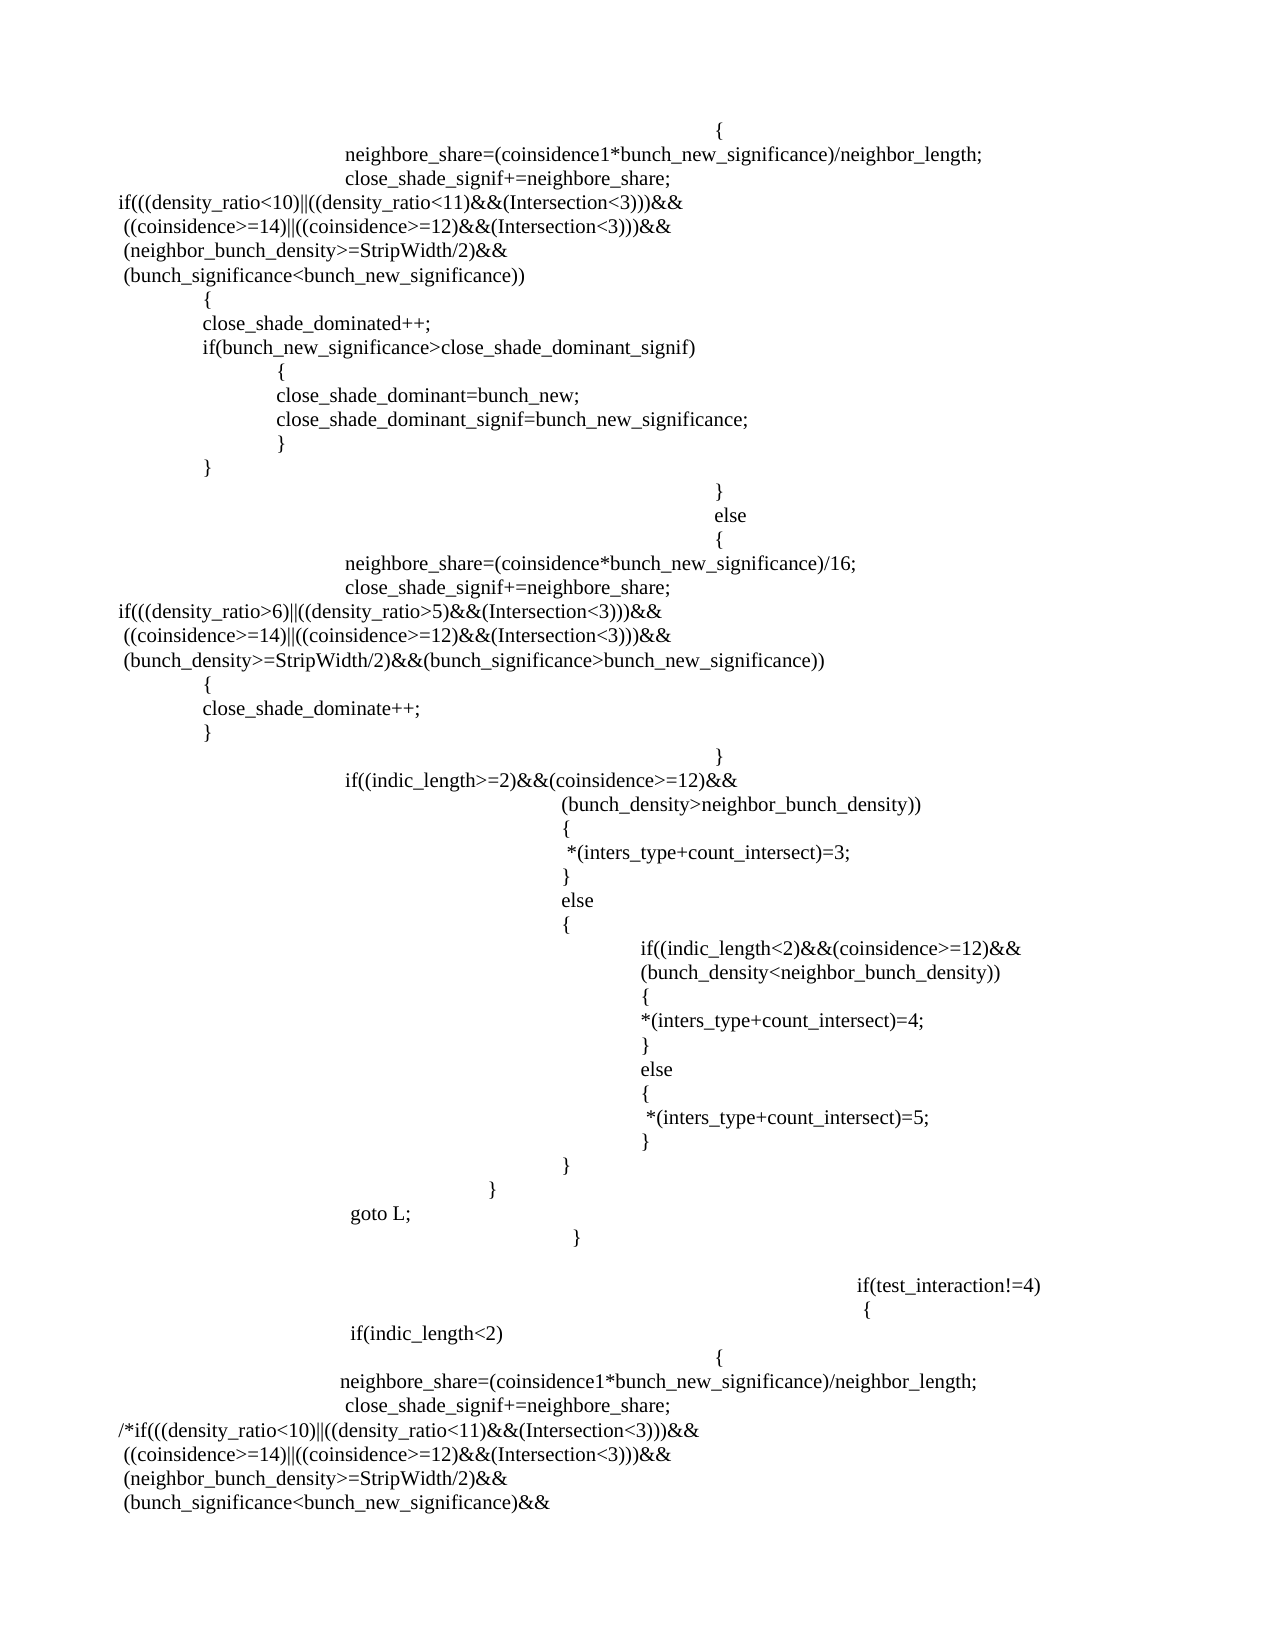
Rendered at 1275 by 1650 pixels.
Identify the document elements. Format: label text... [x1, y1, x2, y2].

text } [118, 864, 1157, 888]
text *(inters_type+count_intersect)=3; [118, 840, 1157, 864]
text ((coinsidence>=14)||((coinsidence>=12)&&(Intersection<3)))&& [118, 214, 1157, 238]
text } [118, 1225, 1157, 1249]
text (bunch_density>neighbor_bunch_density)) [118, 792, 1157, 816]
text { [118, 1345, 1157, 1369]
text if(((density_ratio>6)||((density_ratio>5)&&(Intersection<3)))&& [118, 599, 1157, 623]
text { [118, 118, 1157, 142]
text close_shade_dominant_signif=bunch_new_significance; [118, 407, 1157, 431]
text close_shade_signif+=neighbore_share; [118, 166, 1157, 190]
text close_shade_dominate++; [118, 696, 1157, 720]
text (bunch_significance<bunch_new_significance)&& [118, 1490, 1157, 1514]
text ((coinsidence>=14)||((coinsidence>=12)&&(Intersection<3)))&& [118, 1442, 1157, 1466]
text if(indic_length<2) [118, 1321, 1157, 1345]
text } [118, 1032, 1157, 1057]
text { [118, 816, 1157, 840]
text { [118, 912, 1157, 936]
text { [118, 1297, 1157, 1321]
text close_shade_signif+=neighbore_share; [118, 1393, 1157, 1417]
text /*if(((density_ratio<10)||((density_ratio<11)&&(Intersection<3)))&& [118, 1417, 1157, 1442]
text } [118, 744, 1157, 768]
text close_shade_signif+=neighbore_share; [118, 575, 1157, 599]
text else [118, 1057, 1157, 1081]
text neighbore_share=(coinsidence1*bunch_new_significance)/neighbor_length; [118, 142, 1157, 166]
text } [118, 1177, 1157, 1201]
text (neighbor_bunch_density>=StripWidth/2)&& [118, 238, 1157, 262]
text else [118, 503, 1157, 527]
text (bunch_density>=StripWidth/2)&&(bunch_significance>bunch_new_significance)) [118, 647, 1157, 672]
text if(test_interaction!=4) [118, 1273, 1157, 1297]
text (neighbor_bunch_density>=StripWidth/2)&& [118, 1466, 1157, 1490]
text if((indic_length<2)&&(coinsidence>=12)&& [118, 936, 1157, 960]
text neighbore_share=(coinsidence*bunch_new_significance)/16; [118, 551, 1157, 575]
text } [118, 1153, 1157, 1177]
text if(((density_ratio<10)||((density_ratio<11)&&(Intersection<3)))&& [118, 190, 1157, 214]
text } [118, 455, 1157, 479]
text else [118, 888, 1157, 912]
text } [118, 431, 1157, 455]
text if((indic_length>=2)&&(coinsidence>=12)&& [118, 768, 1157, 792]
text { [118, 1081, 1157, 1105]
text if(bunch_new_significance>close_shade_dominant_signif) [118, 335, 1157, 359]
text *(inters_type+count_intersect)=5; [118, 1105, 1157, 1129]
text ((coinsidence>=14)||((coinsidence>=12)&&(Intersection<3)))&& [118, 623, 1157, 647]
text close_shade_dominant=bunch_new; [118, 383, 1157, 407]
text *(inters_type+count_intersect)=4; [118, 1008, 1157, 1032]
text } [118, 1129, 1157, 1153]
text } [118, 720, 1157, 744]
text (bunch_density<neighbor_bunch_density)) [118, 960, 1157, 984]
text close_shade_dominated++; [118, 311, 1157, 335]
text { [118, 527, 1157, 551]
text { [118, 287, 1157, 311]
text (bunch_significance<bunch_new_significance)) [118, 262, 1157, 287]
text { [118, 672, 1157, 696]
text neighbore_share=(coinsidence1*bunch_new_significance)/neighbor_length; [118, 1369, 1157, 1393]
text } [118, 479, 1157, 503]
text { [118, 359, 1157, 383]
text goto L; [118, 1201, 1157, 1225]
text { [118, 984, 1157, 1008]
